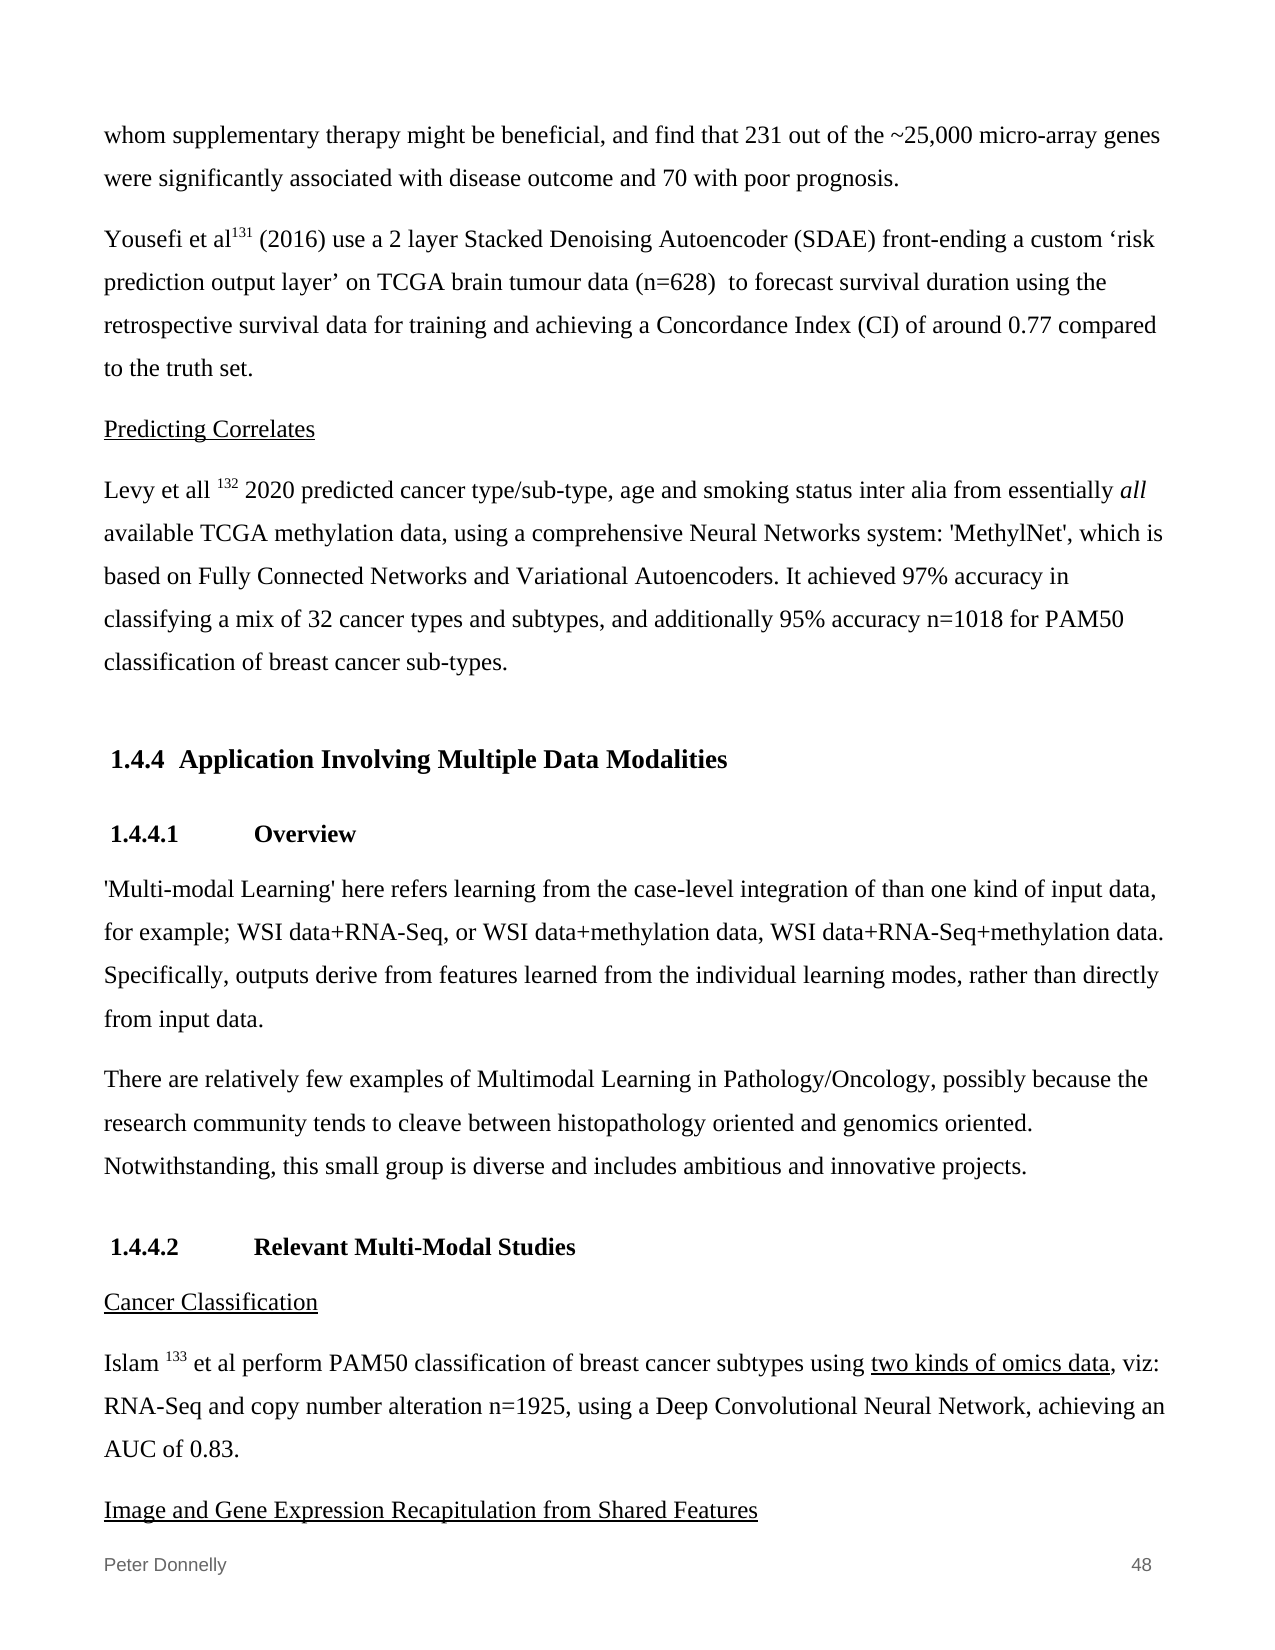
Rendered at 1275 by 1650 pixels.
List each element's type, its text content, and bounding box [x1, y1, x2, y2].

text Levy et all 2020 predicted cancer type/sub-type, age and smoking status inter alia from essentially all available TCGA methylation data, using a comprehensive Neural Networks system: 'MethylNet', which is based on Fully Connected Networks and Variational Autoencoders. It achieved 97% accuracy in classifying a mix of 32 cancer types and subtypes, and additionally 95% accuracy n=1018 for PAM50 classification of breast cancer sub-types. [103, 475, 1181, 676]
text There are relatively few examples of Multimodal Learning in Pathology/Oncology, possibly because the research community tends to cleave between histopathology oriented and genomics oriented. Notwithstanding, this small group is diverse and includes ambitious and innovative projects. [103, 1064, 1181, 1179]
text Image and Gene Expression Recapitulation from Shared Features [103, 1495, 1181, 1524]
text 'Multi-modal Learning' here refers learning from the case-level integration of than one kind of input data, for example; WSI data+RNA-Seq, or WSI data+methylation data, WSI data+RNA-Seq+methylation data. Specifically, outputs derive from features learned from the individual learning modes, rather than directly from input data. [103, 874, 1181, 1032]
subtitle Overview [103, 819, 1181, 848]
subtitle Relevant Multi-Modal Studies [103, 1232, 1181, 1261]
subtitle Application Involving Multiple Data Modalities [103, 743, 1181, 775]
text whom supplementary therapy might be beneficial, and find that 231 out of the ~25,000 micro-array genes were significantly associated with disease outcome and 70 with poor prognosis. [103, 120, 1181, 192]
text Islam et al perform PAM50 classification of breast cancer subtypes using two kinds of omics data, viz: RNA-Seq and copy number alteration n=1925, using a Deep Convolutional Neural Network, achieving an AUC of 0.83. [103, 1348, 1181, 1463]
text Yousefi et al (2016) use a 2 layer Stacked Denoising Autoencoder (SDAE) front-ending a custom ‘risk prediction output layer’ on TCGA brain tumour data (n=628) to forecast survival duration using the retrospective survival data for training and achieving a Concordance Index (CI) of around 0.77 compared to the truth set. [103, 224, 1181, 382]
text Cancer Classification [103, 1287, 1181, 1316]
text Predicting Correlates [103, 414, 1181, 443]
